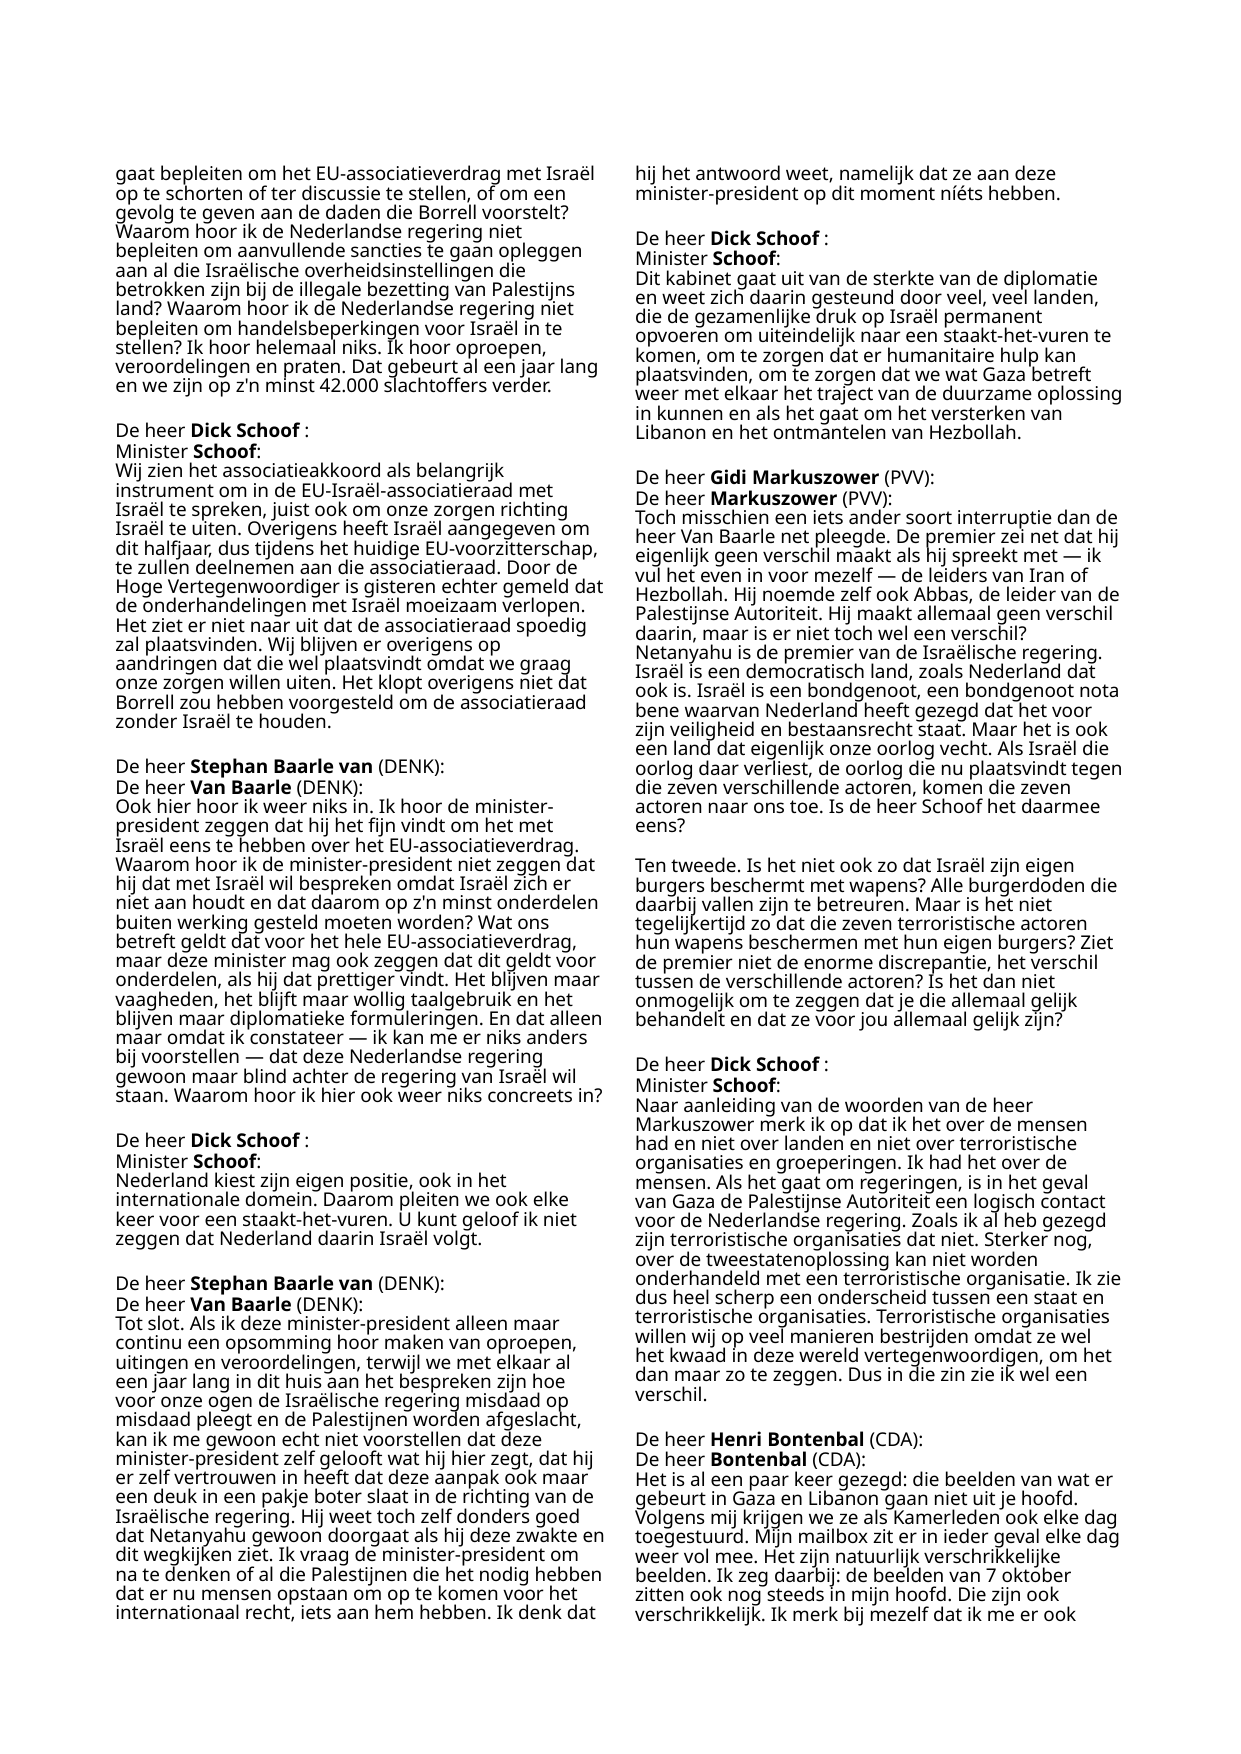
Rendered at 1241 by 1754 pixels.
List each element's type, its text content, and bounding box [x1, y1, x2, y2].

text De heer Bontenbal (CDA): [635, 1451, 1125, 1471]
text De heer Henri Bontenbal (CDA): [635, 1426, 1125, 1451]
text De heer Dick Schoof : [115, 417, 605, 443]
text Minister Schoof: [635, 1077, 1125, 1097]
text Naar aanleiding van de woorden van de heer Markuszower merk ik op dat ik het over de mensen had en niet over landen en niet over terroristische organisaties en groeperingen. Ik had het over de mensen. Als het gaat om regeringen, is in het geval van Gaza de Palestijnse Autoriteit een logisch contact voor de Nederlandse regering. Zoals ik al heb gezegd zijn terroristische organisaties dat niet. Sterker nog, over de tweestatenoplossing kan niet worden onderhandeld met een terroristische organisatie. Ik zie dus heel scherp een onderscheid tussen een staat en terroristische organisaties. Terroristische organisaties willen wij op veel manieren bestrijden omdat ze wel het kwaad in deze wereld vertegenwoordigen, om het dan maar zo te zeggen. Dus in die zin zie ik wel een verschil. [635, 1097, 1125, 1405]
text Nederland kiest zijn eigen positie, ook in het internationale domein. Daarom pleiten we ook elke keer voor een staakt-het-vuren. U kunt geloof ik niet zeggen dat Nederland daarin Israël volgt. [115, 1172, 605, 1249]
text De heer Markuszower (PVV): [635, 490, 1125, 509]
text De heer Dick Schoof : [635, 225, 1125, 250]
text Wij zien het associatieakkoord als belangrijk instrument om in de EU-Israël-associatieraad met Israël te spreken, juist ook om onze zorgen richting Israël te uiten. Overigens heeft Israël aangegeven om dit halfjaar, dus tijdens het huidige EU-voorzitterschap, te zullen deelnemen aan die associatieraad. Door de Hoge Vertegenwoordiger is gisteren echter gemeld dat de onderhandelingen met Israël moeizaam verlopen. Het ziet er niet naar uit dat de associatieraad spoedig zal plaatsvinden. Wij blijven er overigens op aandringen dat die wel plaatsvindt omdat we graag onze zorgen willen uiten. Het klopt overigens niet dat Borrell zou hebben voorgesteld om de associatieraad zonder Israël te houden. [115, 462, 605, 732]
text Het is al een paar keer gezegd: die beelden van wat er gebeurt in Gaza en Libanon gaan niet uit je hoofd. Volgens mij krijgen we ze als Kamerleden ook elke dag toegestuurd. Mijn mailbox zit er in ieder geval elke dag weer vol mee. Het zijn natuurlijk verschrikkelijke beelden. Ik zeg daarbij: de beelden van 7 oktober zitten ook nog steeds in mijn hoofd. Die zijn ook verschrikkelijk. Ik merk bij mezelf dat ik me er ook [635, 1471, 1125, 1625]
text De heer Gidi Markuszower (PVV): [635, 464, 1125, 490]
text gaat bepleiten om het EU-associatieverdrag met Israël op te schorten of ter discussie te stellen, of om een gevolg te geven aan de daden die Borrell voorstelt? Waarom hoor ik de Nederlandse regering niet bepleiten om aanvullende sancties te gaan opleggen aan al die Israëlische overheidsinstellingen die betrokken zijn bij de illegale bezetting van Palestijns land? Waarom hoor ik de Nederlandse regering niet bepleiten om handelsbeperkingen voor Israël in te stellen? Ik hoor helemaal niks. Ik hoor oproepen, veroordelingen en praten. Dat gebeurt al een jaar lang en we zijn op z'n minst 42.000 slachtoffers verder. [115, 165, 605, 397]
text De heer Van Baarle (DENK): [115, 779, 605, 798]
text hij het antwoord weet, namelijk dat ze aan deze minister-president op dit moment níéts hebben. [635, 165, 1125, 204]
text Dit kabinet gaat uit van de sterkte van de diplomatie en weet zich daarin gesteund door veel, veel landen, die de gezamenlijke druk op Israël permanent opvoeren om uiteindelijk naar een staakt-het-vuren te komen, om te zorgen dat er humanitaire hulp kan plaatsvinden, om te zorgen dat we wat Gaza betreft weer met elkaar het traject van de duurzame oplossing in kunnen en als het gaat om het versterken van Libanon en het ontmantelen van Hezbollah. [635, 270, 1125, 443]
text Minister Schoof: [115, 1153, 605, 1172]
text De heer Stephan Baarle van (DENK): [115, 753, 605, 779]
text Toch misschien een iets ander soort interruptie dan de heer Van Baarle net pleegde. De premier zei net dat hij eigenlijk geen verschil maakt als hij spreekt met — ik vul het even in voor mezelf — de leiders van Iran of Hezbollah. Hij noemde zelf ook Abbas, de leider van de Palestijnse Autoriteit. Hij maakt allemaal geen verschil daarin, maar is er niet toch wel een verschil? Netanyahu is de premier van de Israëlische regering. Israël is een democratisch land, zoals Nederland dat ook is. Israël is een bondgenoot, een bondgenoot nota bene waarvan Nederland heeft gezegd dat het voor zijn veiligheid en bestaansrecht staat. Maar het is ook een land dat eigenlijk onze oorlog vecht. Als Israël die oorlog daar verliest, de oorlog die nu plaatsvindt tegen die zeven verschillende actoren, komen die zeven actoren naar ons toe. Is de heer Schoof het daarmee eens? [635, 509, 1125, 837]
text De heer Dick Schoof : [635, 1052, 1125, 1077]
text De heer Dick Schoof : [115, 1127, 605, 1153]
text Minister Schoof: [635, 250, 1125, 270]
text Minister Schoof: [115, 443, 605, 462]
text De heer Van Baarle (DENK): [115, 1296, 605, 1315]
text Ook hier hoor ik weer niks in. Ik hoor de minister-president zeggen dat hij het fijn vindt om het met Israël eens te hebben over het EU-associatieverdrag. Waarom hoor ik de minister-president niet zeggen dat hij dat met Israël wil bespreken omdat Israël zich er niet aan houdt en dat daarom op z'n minst onderdelen buiten werking gesteld moeten worden? Wat ons betreft geldt dat voor het hele EU-associatieverdrag, maar deze minister mag ook zeggen dat dit geldt voor onderdelen, als hij dat prettiger vindt. Het blijven maar vaagheden, het blijft maar wollig taalgebruik en het blijven maar diplomatieke formuleringen. En dat alleen maar omdat ik constateer — ik kan me er niks anders bij voorstellen — dat deze Nederlandse regering gewoon maar blind achter de regering van Israël wil staan. Waarom hoor ik hier ook weer niks concreets in? [115, 798, 605, 1106]
text Ten tweede. Is het niet ook zo dat Israël zijn eigen burgers beschermt met wapens? Alle burgerdoden die daarbij vallen zijn te betreuren. Maar is het niet tegelijkertijd zo dat die zeven terroristische actoren hun wapens beschermen met hun eigen burgers? Ziet de premier niet de enorme discrepantie, het verschil tussen de verschillende actoren? Is het dan niet onmogelijk om te zeggen dat je die allemaal gelijk behandelt en dat ze voor jou allemaal gelijk zijn? [635, 857, 1125, 1031]
text De heer Stephan Baarle van (DENK): [115, 1270, 605, 1296]
text Tot slot. Als ik deze minister-president alleen maar continu een opsomming hoor maken van oproepen, uitingen en veroordelingen, terwijl we met elkaar al een jaar lang in dit huis aan het bespreken zijn hoe voor onze ogen de Israëlische regering misdaad op misdaad pleegt en de Palestijnen worden afgeslacht, kan ik me gewoon echt niet voorstellen dat deze minister-president zelf gelooft wat hij hier zegt, dat hij er zelf vertrouwen in heeft dat deze aanpak ook maar een deuk in een pakje boter slaat in de richting van de Israëlische regering. Hij weet toch zelf donders goed dat Netanyahu gewoon doorgaat als hij deze zwakte en dit wegkijken ziet. Ik vraag de minister-president om na te denken of al die Palestijnen die het nodig hebben dat er nu mensen opstaan om op te komen voor het internationaal recht, iets aan hem hebben. Ik denk dat [115, 1315, 605, 1623]
